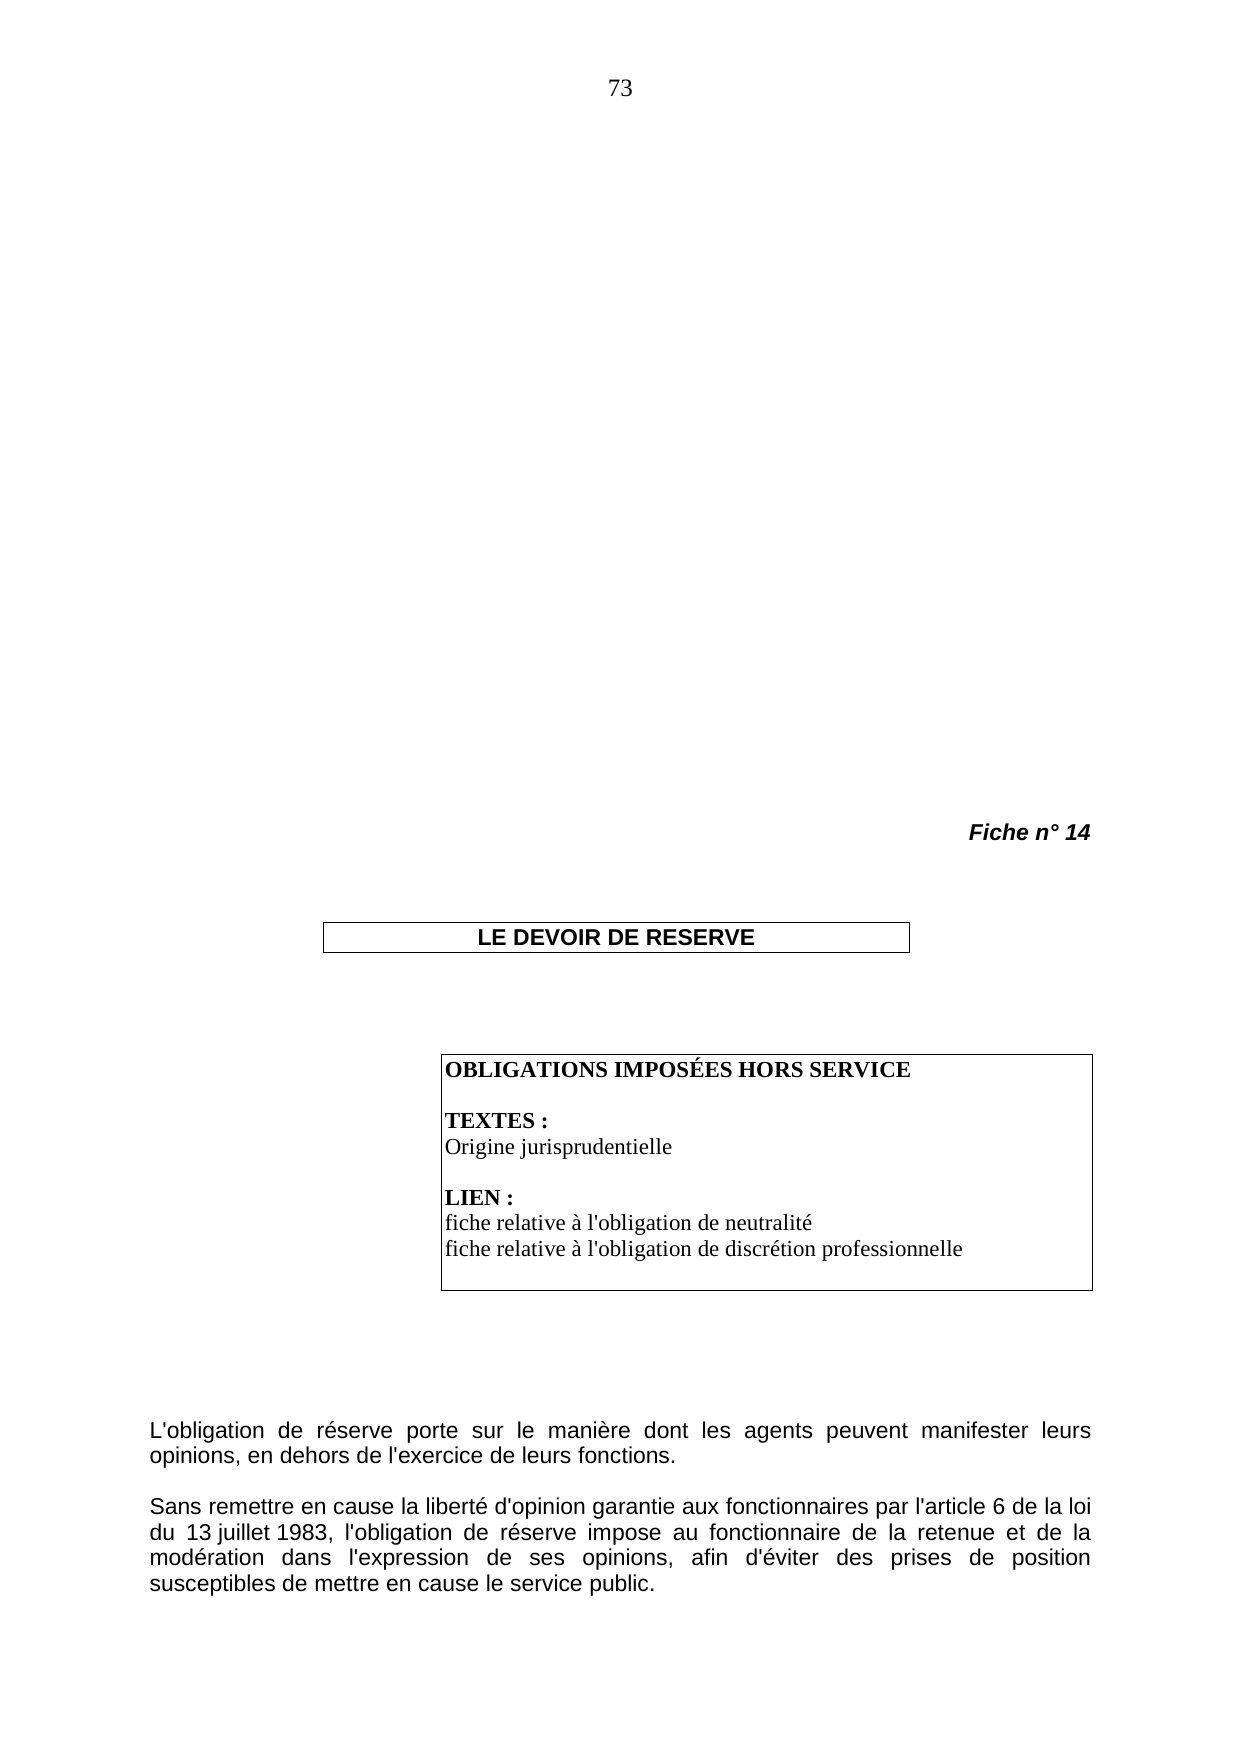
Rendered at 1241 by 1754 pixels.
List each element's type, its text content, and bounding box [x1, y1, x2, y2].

text LIEN : [442, 1182, 1092, 1207]
text Fiche n° 14 [181, 820, 1092, 846]
text OBLIGATIONS IMPOSÉES HORS SERVICE [442, 1055, 1092, 1083]
text Sans remettre en cause la liberté d'opinion garantie aux fonctionnaires par l'article 6 de la loi du 13 juillet 1983, l'obligation de réserve impose au fonctionnaire de la retenue et de la modération dans l'expression de ses opinions, afin d'éviter des prises de position susceptibles de mettre en cause le service public. [149, 1494, 1092, 1596]
text fiche relative à l'obligation de neutralité [442, 1207, 1092, 1233]
text fiche relative à l'obligation de discrétion professionnelle [442, 1233, 1092, 1261]
text Origine jurisprudentielle [442, 1131, 1092, 1159]
text L'obligation de réserve porte sur le manière dont les agents peuvent manifester leurs opinions, en dehors de l'exercice de leurs fonctions. [149, 1417, 1092, 1468]
text LE DEVOIR DE RESERVE [324, 923, 909, 952]
text TEXTES : [442, 1105, 1092, 1131]
